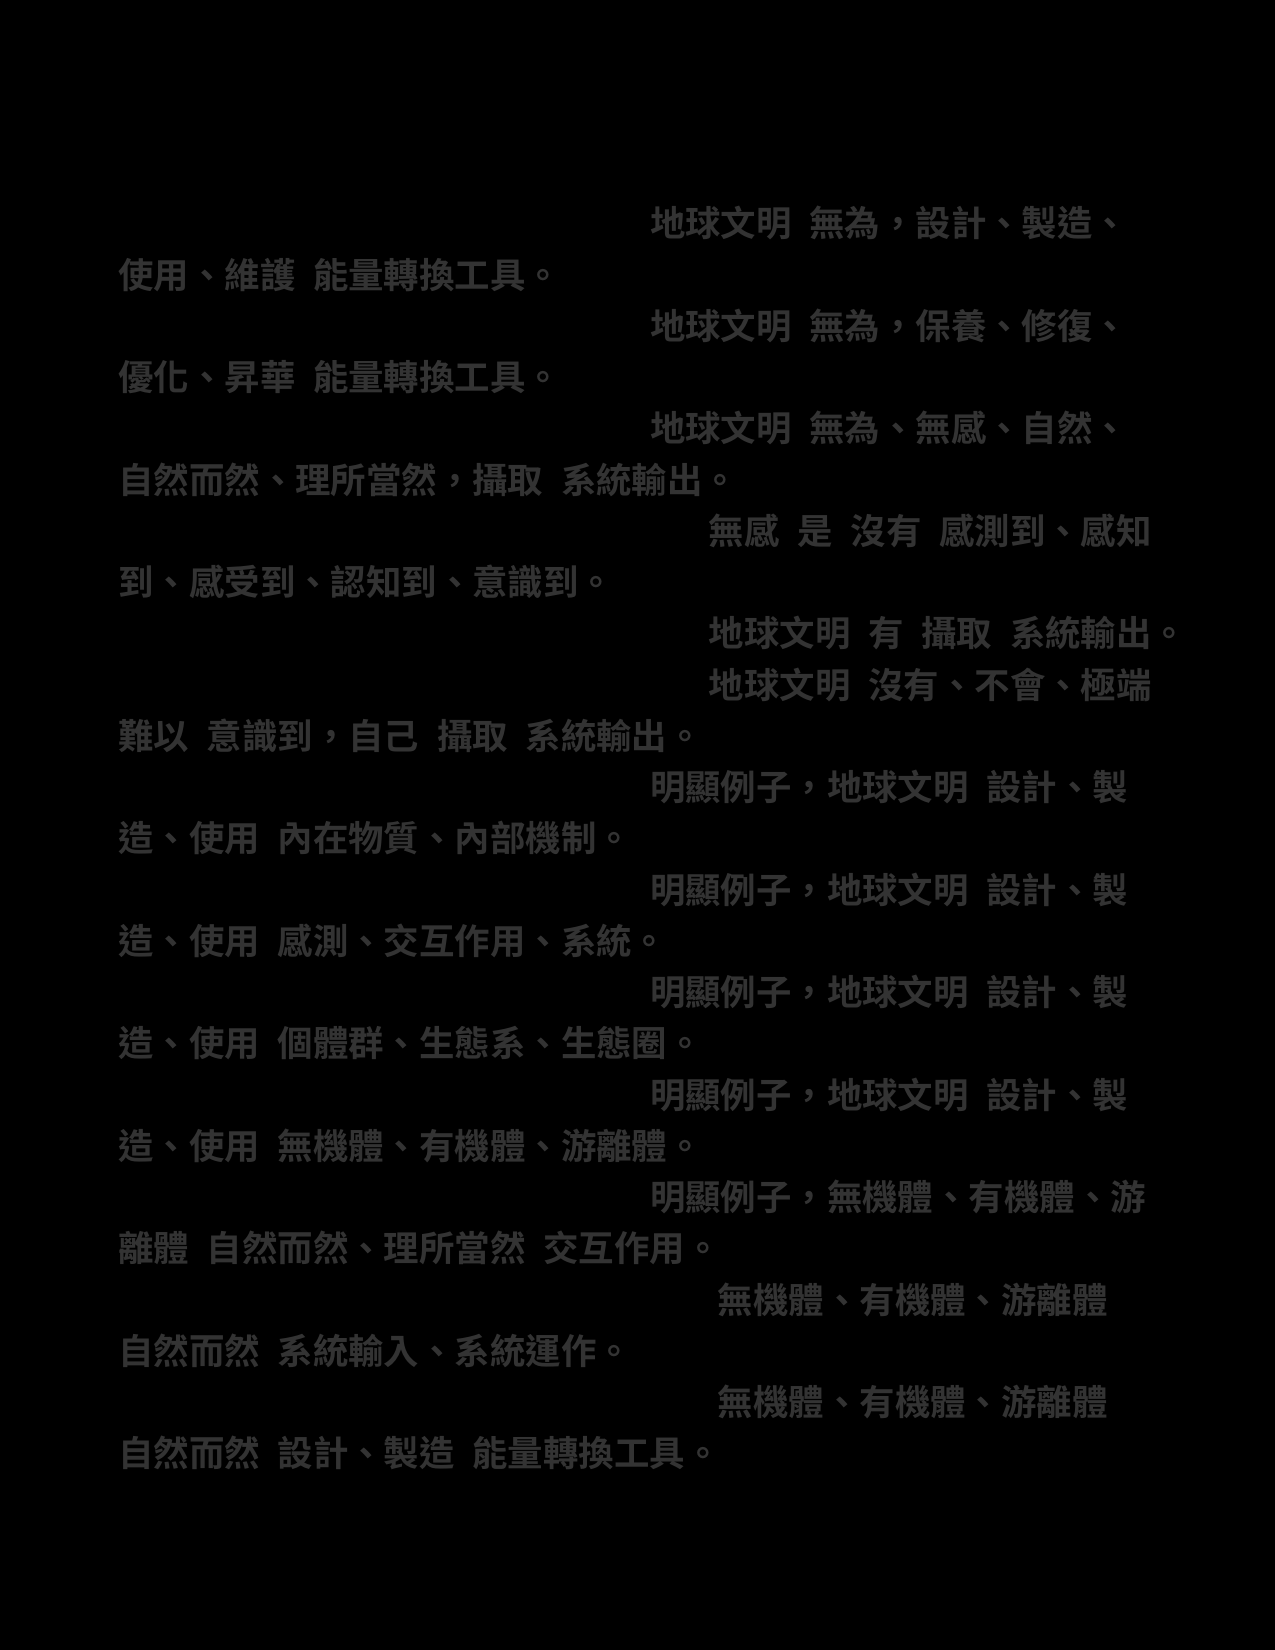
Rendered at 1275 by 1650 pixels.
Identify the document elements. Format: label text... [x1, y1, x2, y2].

text 明顯例子，地球文明 設計、製造、使用 內在物質、內部機制。 [118, 759, 1157, 862]
text 明顯例子，無機體、有機體、游離體 自然而然、理所當然 交互作用。 [118, 1169, 1157, 1272]
text 地球文明 無為、無感、自然、自然而然、理所當然，攝取 系統輸出。 [118, 401, 1157, 503]
text 明顯例子，地球文明 設計、製造、使用 感測、交互作用、系統。 [118, 862, 1157, 964]
text 地球文明 有 攝取 系統輸出。 [118, 606, 1157, 657]
text 地球文明 沒有、不會、極端難以 意識到，自己 攝取 系統輸出。 [118, 657, 1157, 759]
text 無機體、有機體、游離體 自然而然 設計、製造 能量轉換工具。 [118, 1374, 1157, 1477]
text 地球文明 無為，設計、製造、使用、維護 能量轉換工具。 [118, 196, 1157, 298]
text 無感 是 沒有 感測到、感知到、感受到、認知到、意識到。 [118, 503, 1157, 606]
text 明顯例子，地球文明 設計、製造、使用 個體群、生態系、生態圈。 [118, 964, 1157, 1067]
text 無機體、有機體、游離體 自然而然 系統輸入、系統運作。 [118, 1272, 1157, 1374]
text 地球文明 無為，保養、修復、優化、昇華 能量轉換工具。 [118, 298, 1157, 401]
text 明顯例子，地球文明 設計、製造、使用 無機體、有機體、游離體。 [118, 1067, 1157, 1169]
